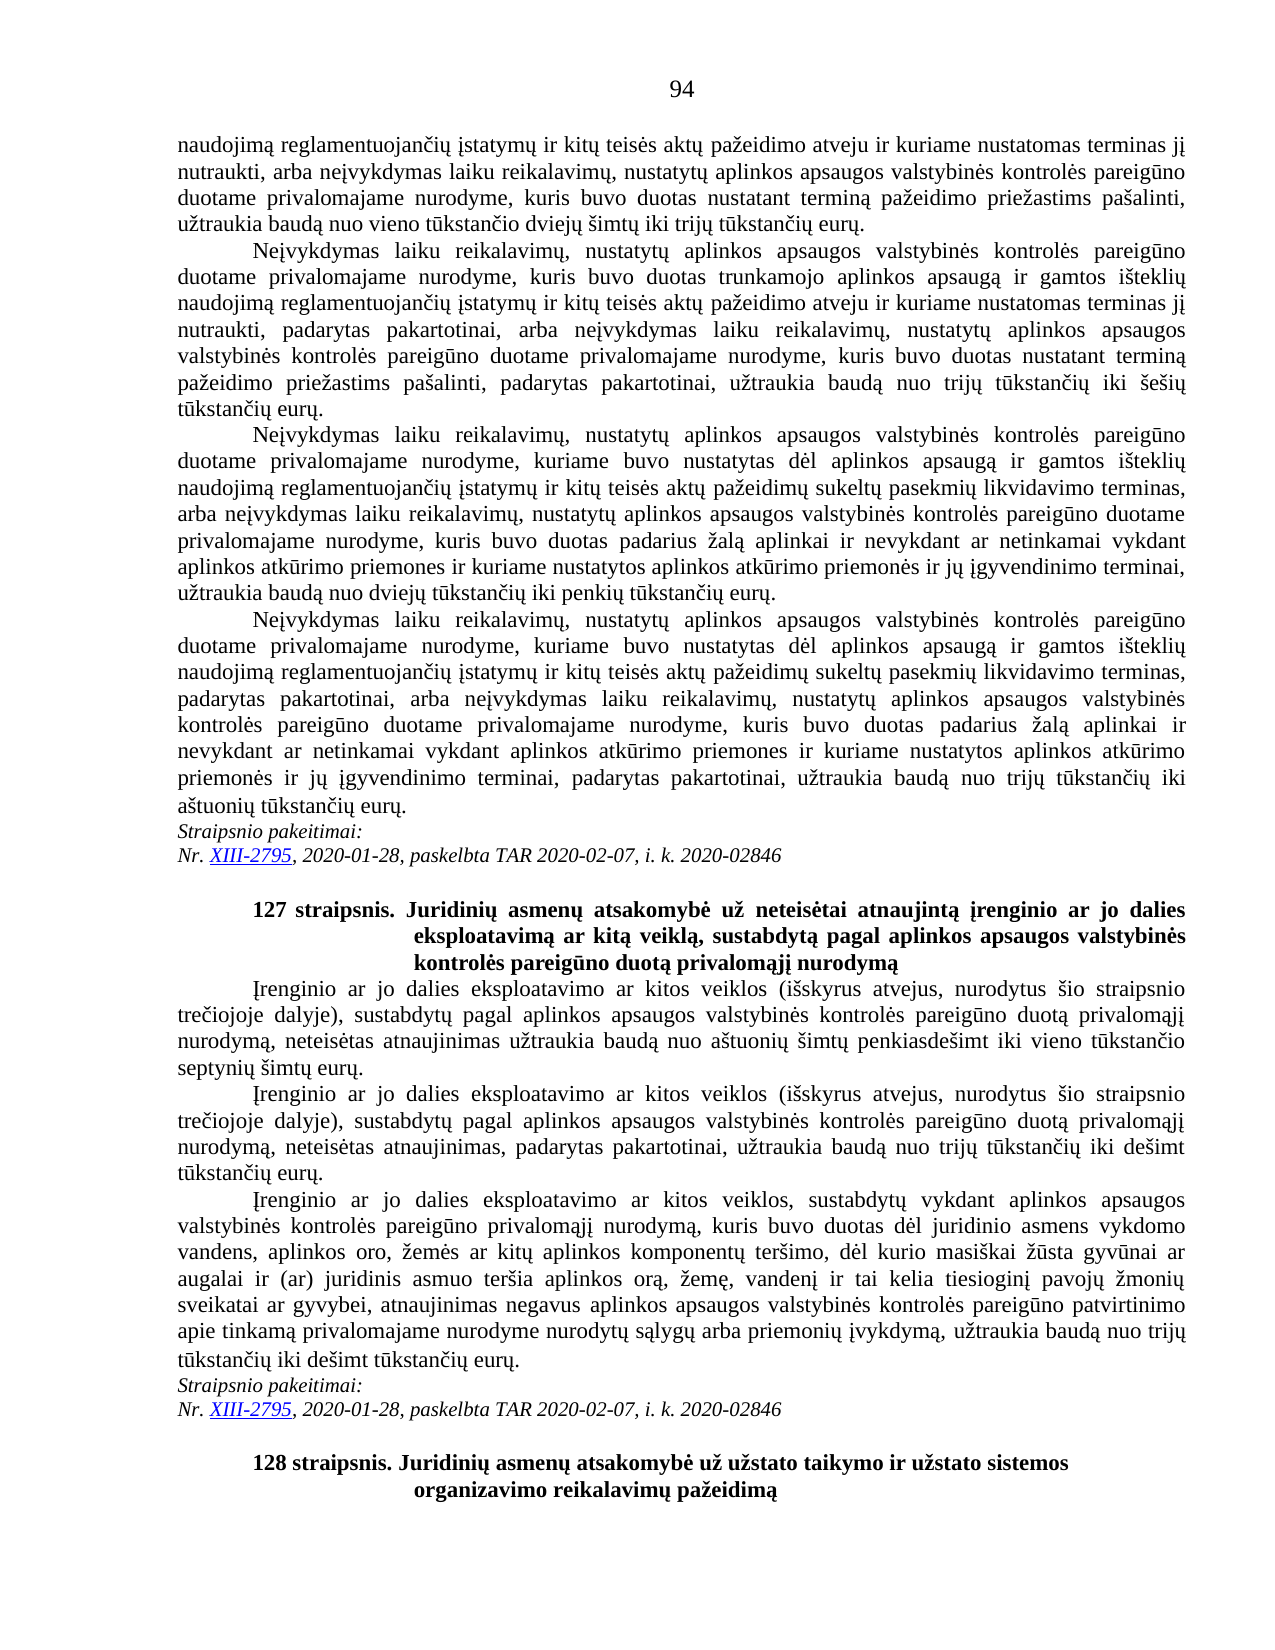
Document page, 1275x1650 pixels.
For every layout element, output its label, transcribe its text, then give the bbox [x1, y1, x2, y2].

text 127 straipsnis. Juridinių asmenų atsakomybė už neteisėtai atnaujintą įrenginio ar jo dalies eksploatavimą ar kitą veiklą, sustabdytą pagal aplinkos apsaugos valstybinės kontrolės pareigūno duotą privalomąjį nurodymą [252, 896, 1186, 975]
text Straipsnio pakeitimai: [177, 819, 1186, 843]
text Nr. XIII-2795, 2020-01-28, paskelbta TAR 2020-02-07, i. k. 2020-02846 [177, 843, 1186, 867]
text Straipsnio pakeitimai: [177, 1373, 1186, 1397]
text Įrenginio ar jo dalies eksploatavimo ar kitos veiklos (išskyrus atvejus, nurodytus šio straipsnio trečiojoje dalyje), sustabdytų pagal aplinkos apsaugos valstybinės kontrolės pareigūno duotą privalomąjį nurodymą, neteisėtas atnaujinimas, padarytas pakartotinai, užtraukia baudą nuo trijų tūkstančių iki dešimt tūkstančių eurų. [177, 1080, 1186, 1186]
text Neįvykdymas laiku reikalavimų, nustatytų aplinkos apsaugos valstybinės kontrolės pareigūno duotame privalomajame nurodyme, kuriame buvo nustatytas dėl aplinkos apsaugą ir gamtos išteklių naudojimą reglamentuojančių įstatymų ir kitų teisės aktų pažeidimų sukeltų pasekmių likvidavimo terminas, padarytas pakartotinai, arba neįvykdymas laiku reikalavimų, nustatytų aplinkos apsaugos valstybinės kontrolės pareigūno duotame privalomajame nurodyme, kuris buvo duotas padarius žalą aplinkai ir nevykdant ar netinkamai vykdant aplinkos atkūrimo priemones ir kuriame nustatytos aplinkos atkūrimo priemonės ir jų įgyvendinimo terminai, padarytas pakartotinai, užtraukia baudą nuo trijų tūkstančių iki aštuonių tūkstančių eurų. [177, 606, 1186, 819]
text naudojimą reglamentuojančių įstatymų ir kitų teisės aktų pažeidimo atveju ir kuriame nustatomas terminas jį nutraukti, arba neįvykdymas laiku reikalavimų, nustatytų aplinkos apsaugos valstybinės kontrolės pareigūno duotame privalomajame nurodyme, kuris buvo duotas nustatant terminą pažeidimo priežastims pašalinti, užtraukia baudą nuo vieno tūkstančio dviejų šimtų iki trijų tūkstančių eurų. [177, 131, 1186, 237]
text Nr. XIII-2795, 2020-01-28, paskelbta TAR 2020-02-07, i. k. 2020-02846 [177, 1397, 1186, 1421]
text Įrenginio ar jo dalies eksploatavimo ar kitos veiklos (išskyrus atvejus, nurodytus šio straipsnio trečiojoje dalyje), sustabdytų pagal aplinkos apsaugos valstybinės kontrolės pareigūno duotą privalomąjį nurodymą, neteisėtas atnaujinimas užtraukia baudą nuo aštuonių šimtų penkiasdešimt iki vieno tūkstančio septynių šimtų eurų. [177, 975, 1186, 1080]
text Įrenginio ar jo dalies eksploatavimo ar kitos veiklos, sustabdytų vykdant aplinkos apsaugos valstybinės kontrolės pareigūno privalomąjį nurodymą, kuris buvo duotas dėl juridinio asmens vykdomo vandens, aplinkos oro, žemės ar kitų aplinkos komponentų teršimo, dėl kurio masiškai žūsta gyvūnai ar augalai ir (ar) juridinis asmuo teršia aplinkos orą, žemę, vandenį ir tai kelia tiesioginį pavojų žmonių sveikatai ar gyvybei, atnaujinimas negavus aplinkos apsaugos valstybinės kontrolės pareigūno patvirtinimo apie tinkamą privalomajame nurodyme nurodytų sąlygų arba priemonių įvykdymą, užtraukia baudą nuo trijų tūkstančių iki dešimt tūkstančių eurų. [177, 1186, 1186, 1373]
text Neįvykdymas laiku reikalavimų, nustatytų aplinkos apsaugos valstybinės kontrolės pareigūno duotame privalomajame nurodyme, kuriame buvo nustatytas dėl aplinkos apsaugą ir gamtos išteklių naudojimą reglamentuojančių įstatymų ir kitų teisės aktų pažeidimų sukeltų pasekmių likvidavimo terminas, arba neįvykdymas laiku reikalavimų, nustatytų aplinkos apsaugos valstybinės kontrolės pareigūno duotame privalomajame nurodyme, kuris buvo duotas padarius žalą aplinkai ir nevykdant ar netinkamai vykdant aplinkos atkūrimo priemones ir kuriame nustatytos aplinkos atkūrimo priemonės ir jų įgyvendinimo terminai, užtraukia baudą nuo dviejų tūkstančių iki penkių tūkstančių eurų. [177, 421, 1186, 606]
text 128 straipsnis. Juridinių asmenų atsakomybė už užstato taikymo ir užstato sistemos organizavimo reikalavimų pažeidimą [252, 1449, 1186, 1502]
text Neįvykdymas laiku reikalavimų, nustatytų aplinkos apsaugos valstybinės kontrolės pareigūno duotame privalomajame nurodyme, kuris buvo duotas trunkamojo aplinkos apsaugą ir gamtos išteklių naudojimą reglamentuojančių įstatymų ir kitų teisės aktų pažeidimo atveju ir kuriame nustatomas terminas jį nutraukti, padarytas pakartotinai, arba neįvykdymas laiku reikalavimų, nustatytų aplinkos apsaugos valstybinės kontrolės pareigūno duotame privalomajame nurodyme, kuris buvo duotas nustatant terminą pažeidimo priežastims pašalinti, padarytas pakartotinai, užtraukia baudą nuo trijų tūkstančių iki šešių tūkstančių eurų. [177, 237, 1186, 421]
